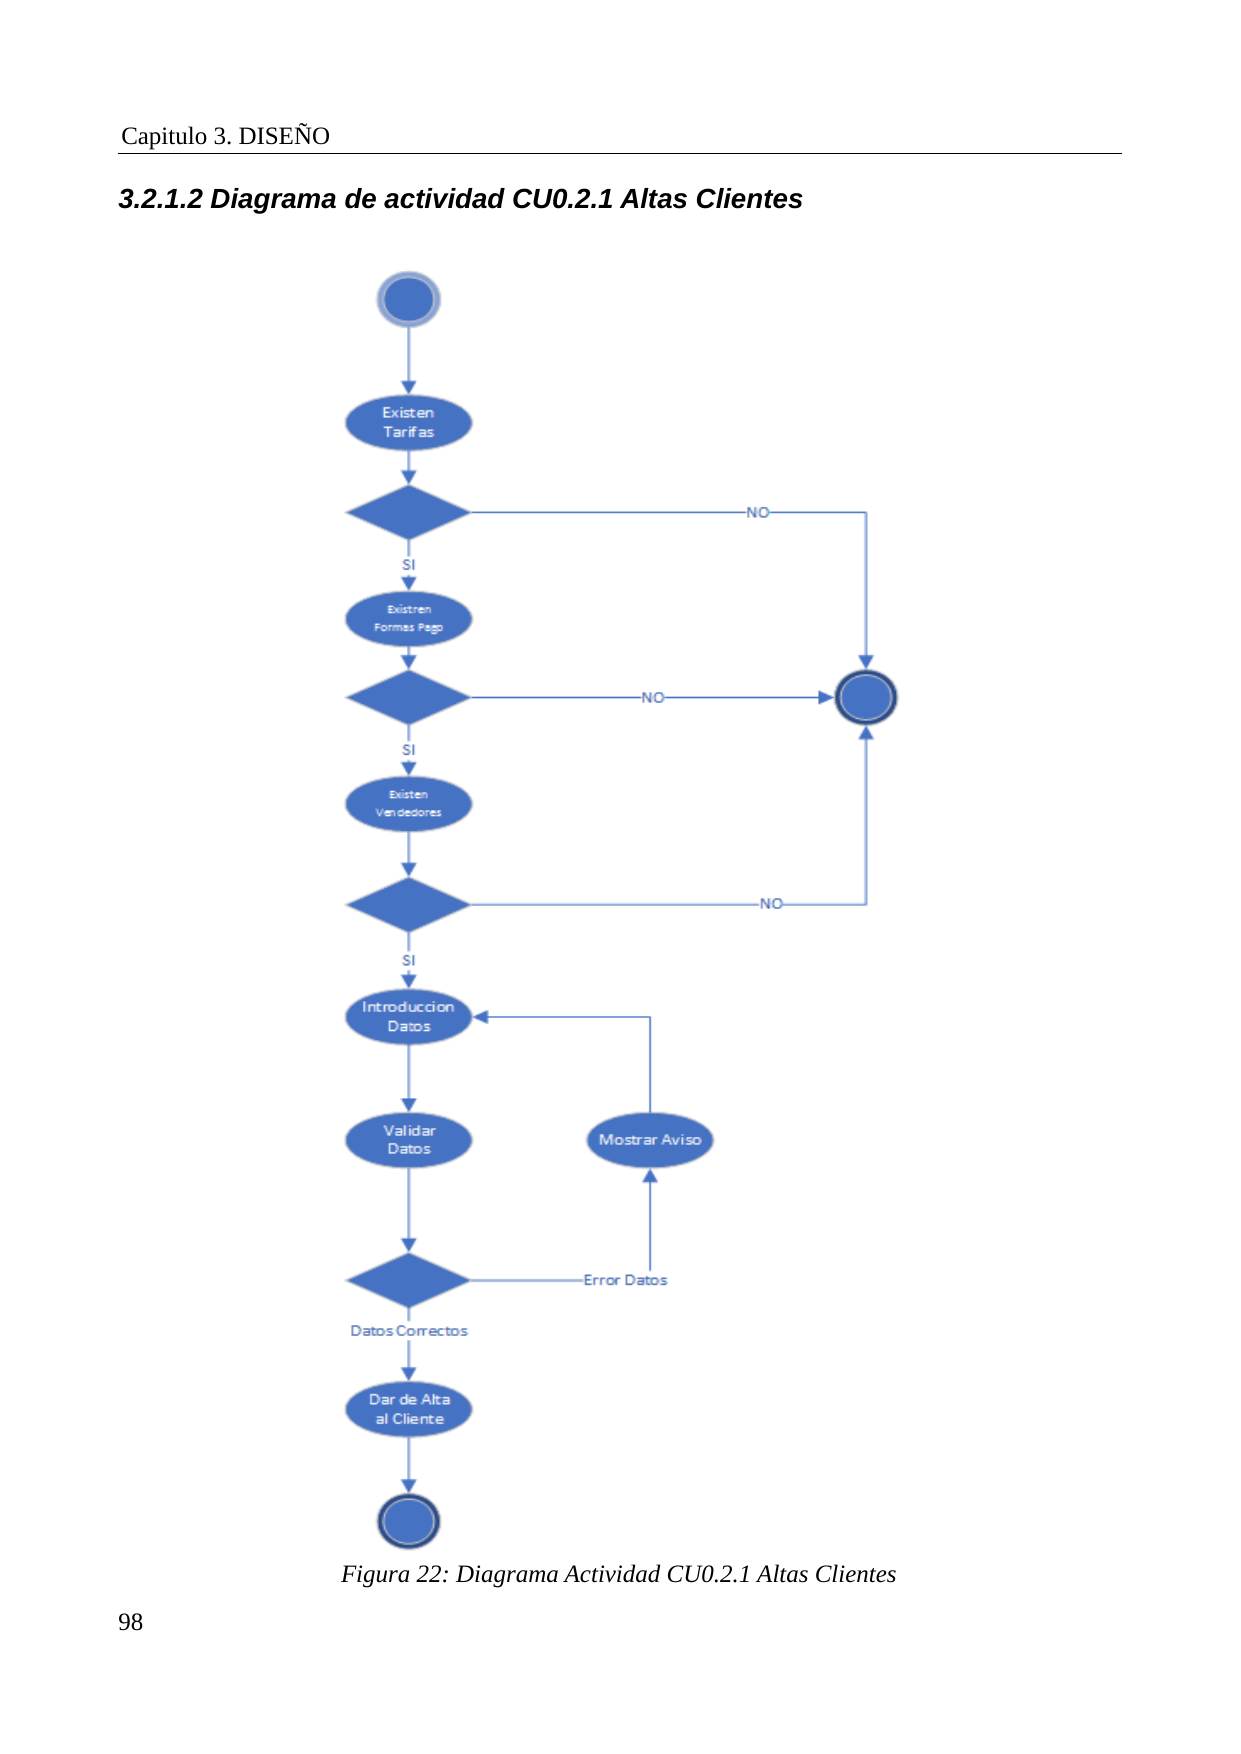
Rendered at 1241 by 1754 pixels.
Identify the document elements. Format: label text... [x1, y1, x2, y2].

picture [340, 267, 900, 1554]
text Figura 22: Diagrama Actividad CU0.2.1 Altas Clientes [341, 1554, 899, 1588]
subtitle 3.2.1.2 Diagrama de actividad CU0.2.1 Altas Clientes [118, 182, 1122, 214]
